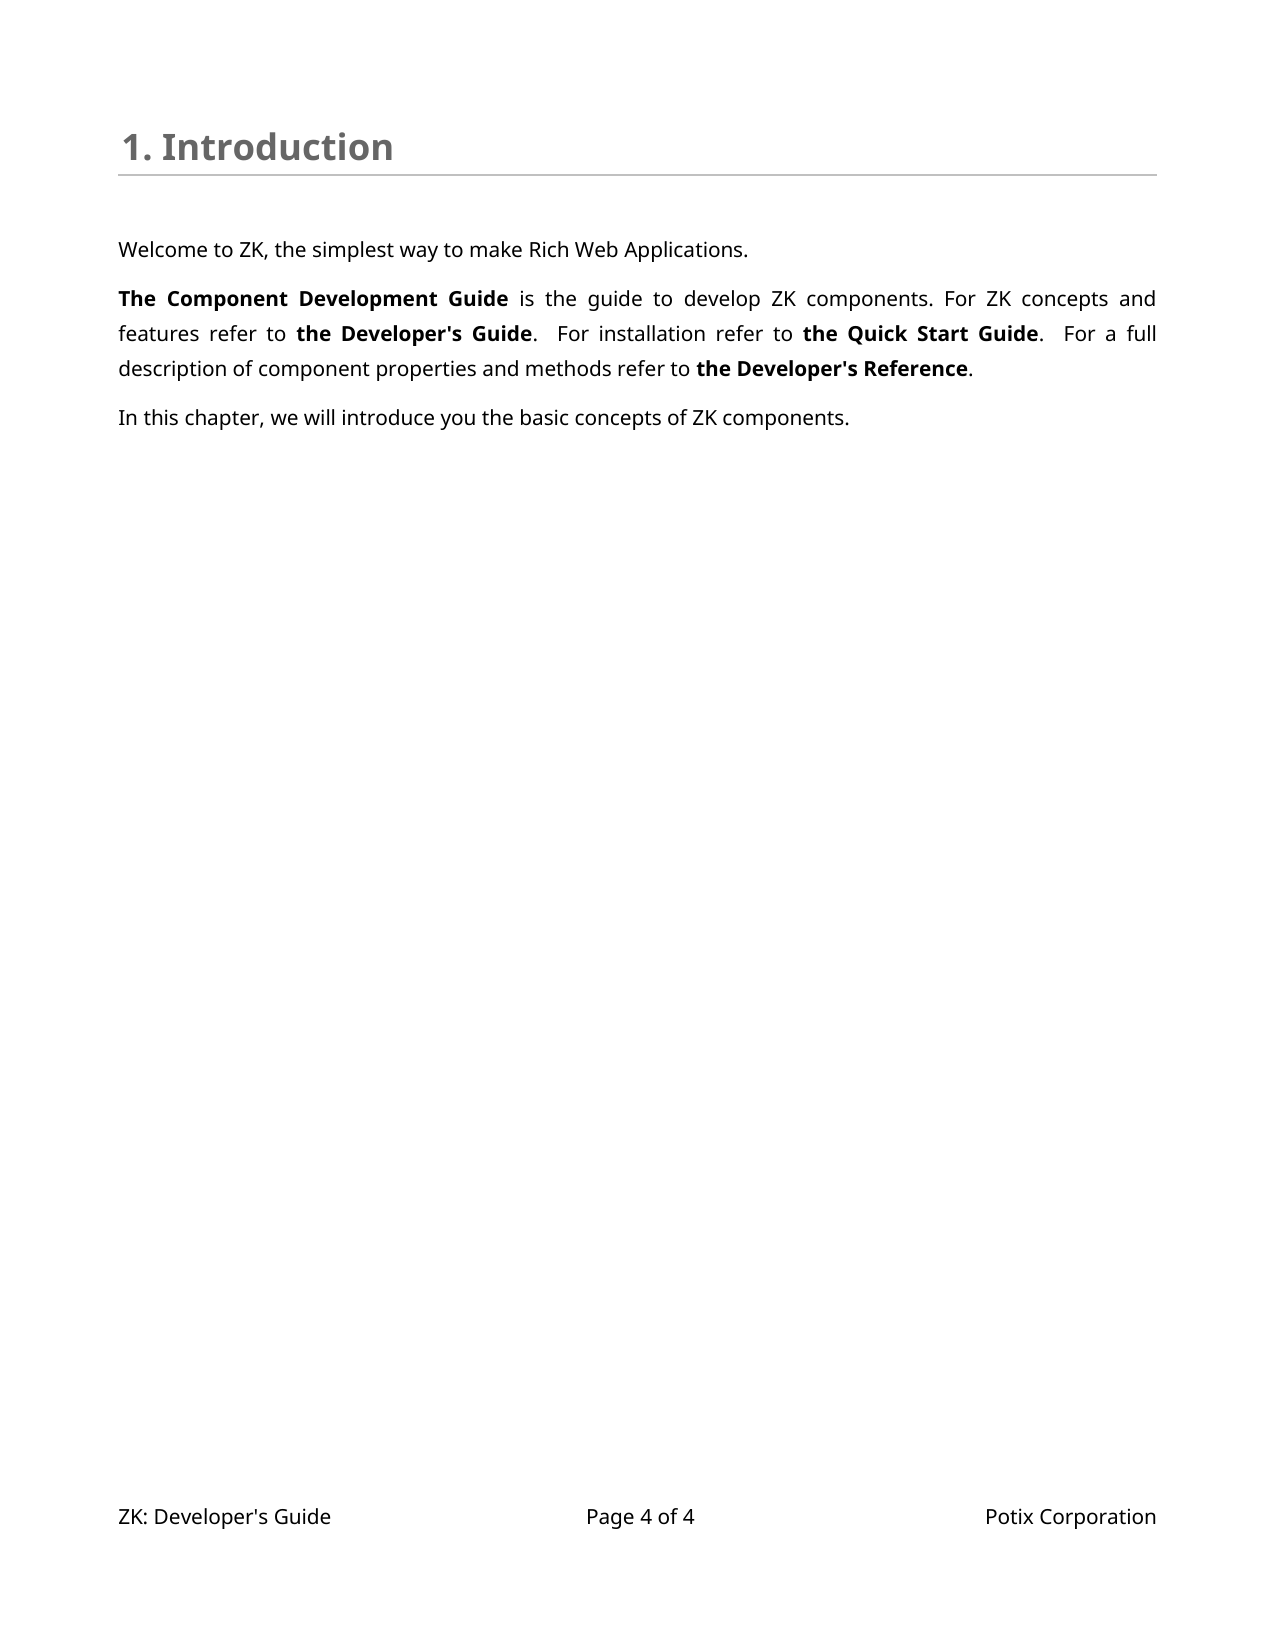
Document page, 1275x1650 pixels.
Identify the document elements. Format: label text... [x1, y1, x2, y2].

subtitle 1. Introduction [118, 118, 1157, 174]
text The Component Development Guide is the guide to develop ZK components. For ZK concepts and features refer to the Developer's Guide. For installation refer to the Quick Start Guide. For a full description of component properties and methods refer to the Developer's Reference. [118, 284, 1157, 382]
text Welcome to ZK, the simplest way to make Rich Web Applications. [118, 235, 1157, 263]
text In this chapter, we will introduce you the basic concepts of ZK components. [118, 403, 1157, 431]
